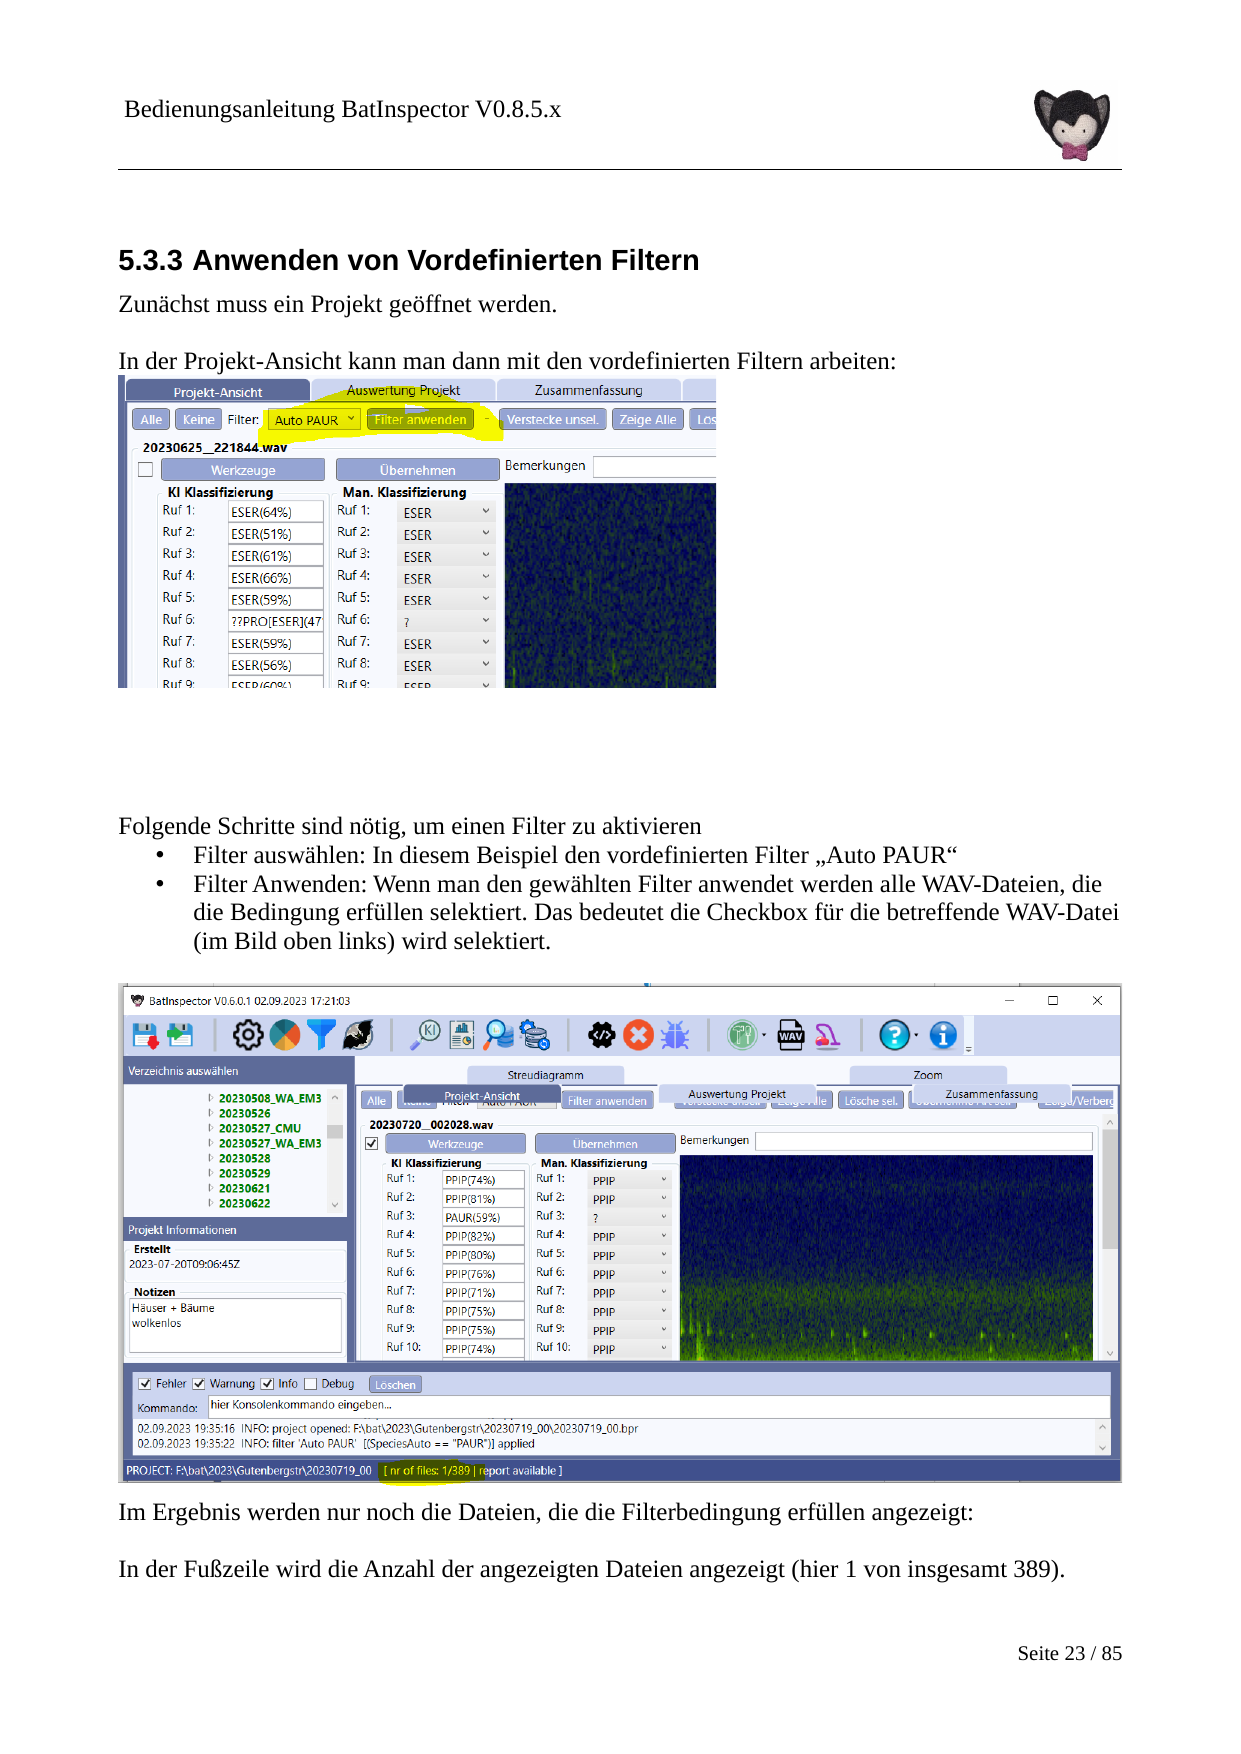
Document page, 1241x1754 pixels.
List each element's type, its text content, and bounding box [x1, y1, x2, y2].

picture [1030, 80, 1119, 169]
text Im Ergebnis werden nur noch die Dateien, die die Filterbedingung erfüllen angezeigt: [118, 1486, 1122, 1554]
list Filter Anwenden: Wenn man den gewählten Filter anwendet werden alle WAV-Dateien, die die Bedingung erfüllen selektiert. Das bedeutet die Checkbox für die betreffende WAV-Datei (im Bild oben links) wird selektiert. [156, 869, 1122, 955]
text In der Projekt-Ansicht kann man dann mit den vordefinierten Filtern arbeiten: [118, 346, 1122, 375]
text In der Fußzeile wird die Anzahl der angezeigten Dateien angezeigt (hier 1 von insgesamt 389). [118, 1554, 1122, 1583]
subtitle Anwenden von Vordefinierten Filtern [118, 243, 1122, 276]
picture [118, 375, 717, 688]
text Zunächst muss ein Projekt geöffnet werden. [118, 289, 1122, 318]
text Folgende Schritte sind nötig, um einen Filter zu aktivieren [118, 811, 1122, 840]
picture [118, 983, 1123, 1486]
list Filter auswählen: In diesem Beispiel den vordefinierten Filter „Auto PAUR“ [156, 840, 1122, 869]
